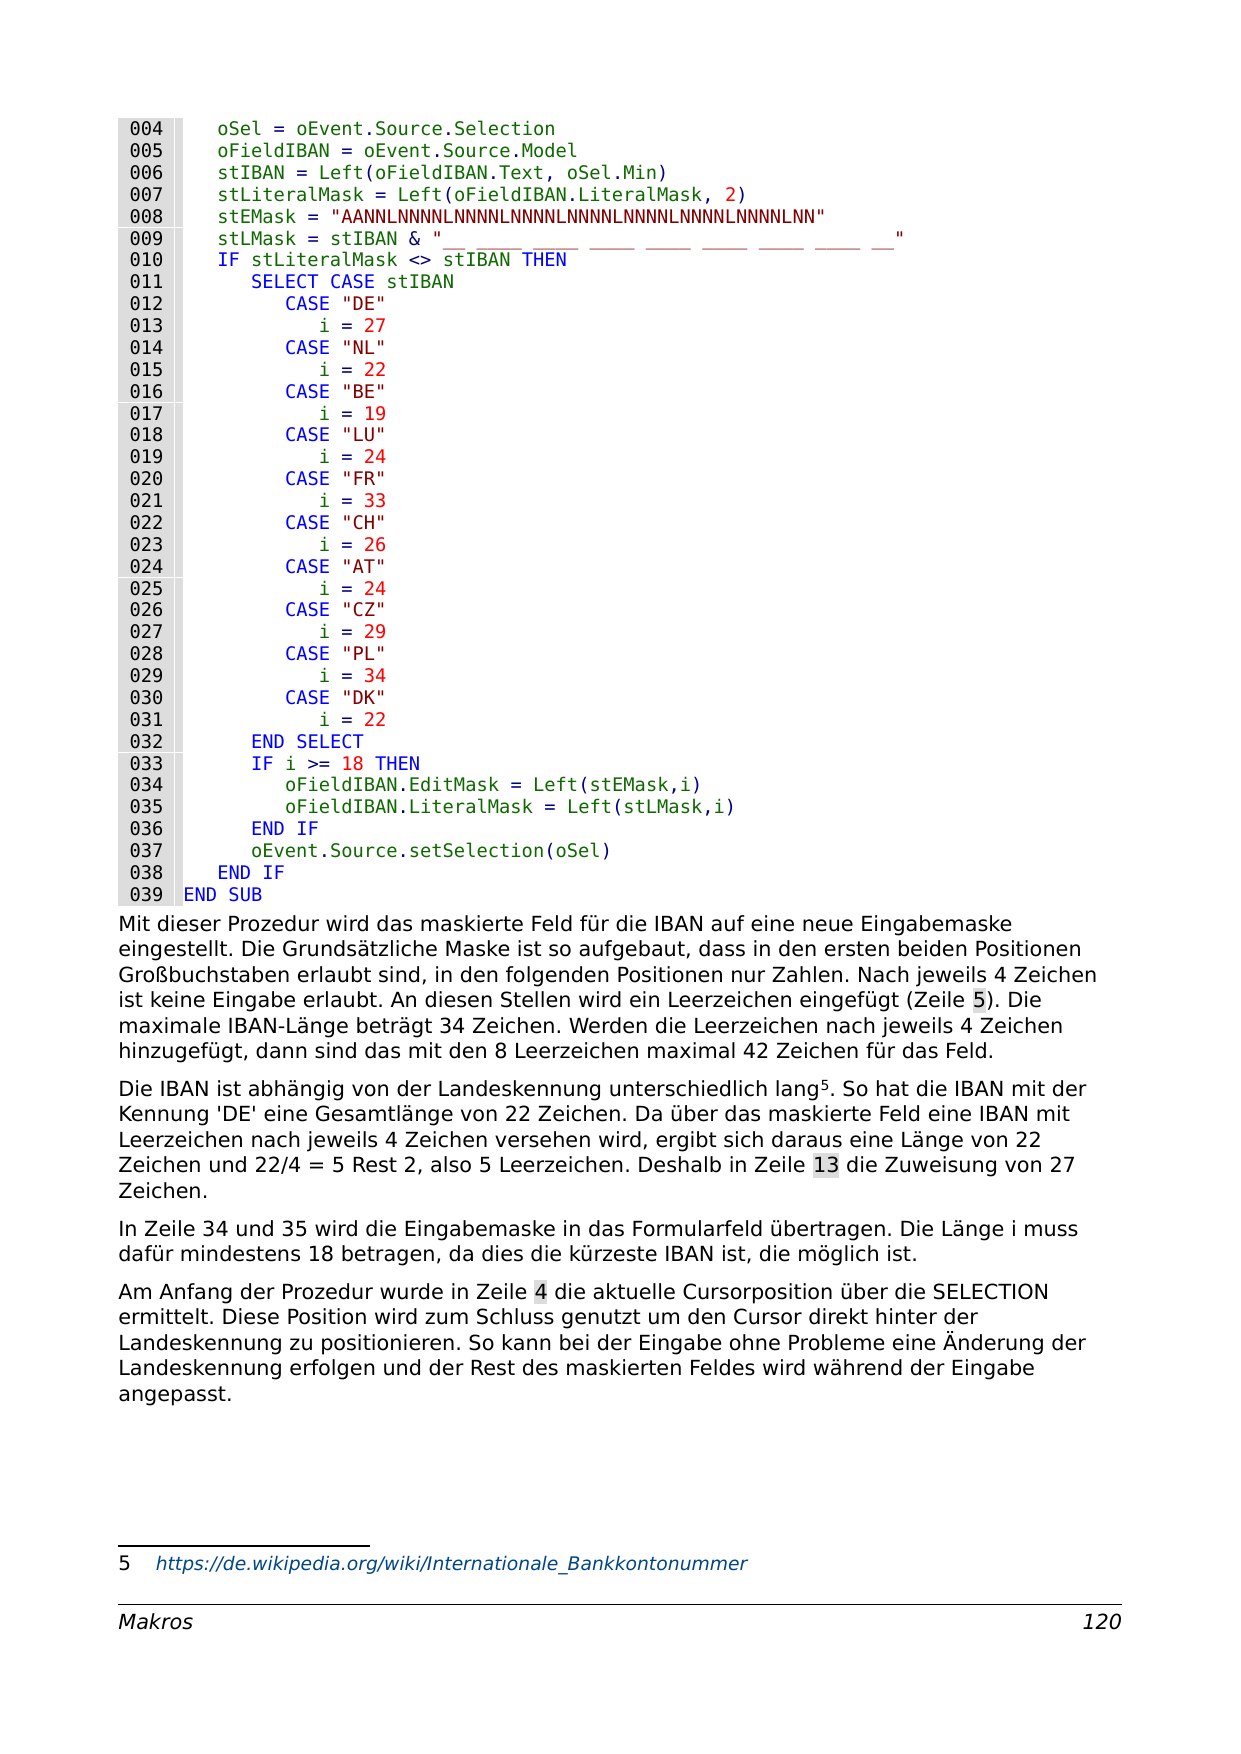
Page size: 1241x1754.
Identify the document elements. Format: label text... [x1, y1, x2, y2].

list END IF [183, 818, 1122, 840]
list stLMask = stIBAN & "__ ____ ____ ____ ____ ____ ____ ____ __" [118, 227, 1122, 249]
list IF i >= 18 THEN [118, 752, 1122, 774]
list i = 34 [183, 665, 1122, 687]
list CASE "PL" [183, 643, 1122, 665]
list CASE "FR" [183, 468, 1122, 490]
list i = 24 [118, 577, 1122, 599]
list oEvent.Source.setSelection(oSel) [183, 840, 1122, 862]
list i = 29 [183, 621, 1122, 643]
list CASE "AT" [183, 556, 1122, 577]
list CASE "CZ" [183, 599, 1122, 621]
list stIBAN = Left(oFieldIBAN.Text, oSel.Min) [183, 162, 1122, 184]
text https://de.wikipedia.org/wiki/Internationale_Bankkontonummer [118, 1552, 1122, 1575]
list oFieldIBAN.EditMask = Left(stEMask,i) [183, 774, 1122, 796]
list CASE "BE" [183, 381, 1122, 402]
list CASE "LU" [183, 424, 1122, 446]
text Am Anfang der Prozedur wurde in Zeile 4 die aktuelle Cursorposition über die SELECTION ermittelt. Diese Position wird zum Schluss genutzt um den Cursor direkt hinter der Landeskennung zu positionieren. So kann bei der Eingabe ohne Probleme eine Änderung der Landeskennung erfolgen und der Rest des maskierten Feldes wird während der Eingabe angepasst. [118, 1280, 1122, 1406]
list END SELECT [183, 731, 1122, 752]
list CASE "NL" [183, 337, 1122, 359]
list i = 26 [183, 534, 1122, 556]
list oSel = oEvent.Source.Selection [183, 118, 1122, 140]
list CASE "DK" [183, 687, 1122, 709]
list END SUB [183, 884, 1122, 906]
list stLiteralMask = Left(oFieldIBAN.LiteralMask, 2) [183, 184, 1122, 206]
list IF stLiteralMask <> stIBAN THEN [183, 249, 1122, 271]
text Mit dieser Prozedur wird das maskierte Feld für die IBAN auf eine neue Eingabemaske eingestellt. Die Grundsätzliche Maske ist so aufgebaut, dass in den ersten beiden Positionen Großbuchstaben erlaubt sind, in den folgenden Positionen nur Zahlen. Nach jeweils 4 Zeichen ist keine Eingabe erlaubt. An diesen Stellen wird ein Leerzeichen eingefügt (Zeile 5). Die maximale IBAN-Länge beträgt 34 Zeichen. Werden die Leerzeichen nach jeweils 4 Zeichen hinzugefügt, dann sind das mit den 8 Leerzeichen maximal 42 Zeichen für das Feld. [118, 912, 1122, 1063]
list i = 33 [183, 490, 1122, 512]
list stEMask = "AANNLNNNNLNNNNLNNNNLNNNNLNNNNLNNNNLNNNNLNN" [183, 206, 1122, 227]
list CASE "CH" [183, 512, 1122, 534]
list i = 22 [183, 359, 1122, 381]
list i = 27 [183, 315, 1122, 337]
text In Zeile 34 und 35 wird die Eingabemaske in das Formularfeld übertragen. Die Länge i muss dafür mindestens 18 betragen, da dies die kürzeste IBAN ist, die möglich ist. [118, 1217, 1122, 1266]
list END IF [183, 862, 1122, 884]
list i = 19 [118, 402, 1122, 424]
list CASE "DE" [183, 293, 1122, 315]
list oFieldIBAN = oEvent.Source.Model [183, 140, 1122, 162]
list i = 24 [183, 446, 1122, 468]
text Die IBAN ist abhängig von der Landeskennung unterschiedlich lang. So hat die IBAN mit der Kennung 'DE' eine Gesamtlänge von 22 Zeichen. Da über das maskierte Feld eine IBAN mit Leerzeichen nach jeweils 4 Zeichen versehen wird, ergibt sich daraus eine Länge von 22 Zeichen und 22/4 = 5 Rest 2, also 5 Leerzeichen. Deshalb in Zeile 13 die Zuweisung von 27 Zeichen. [118, 1077, 1122, 1203]
list SELECT CASE stIBAN [183, 271, 1122, 293]
list oFieldIBAN.LiteralMask = Left(stLMask,i) [183, 796, 1122, 818]
list i = 22 [183, 709, 1122, 731]
